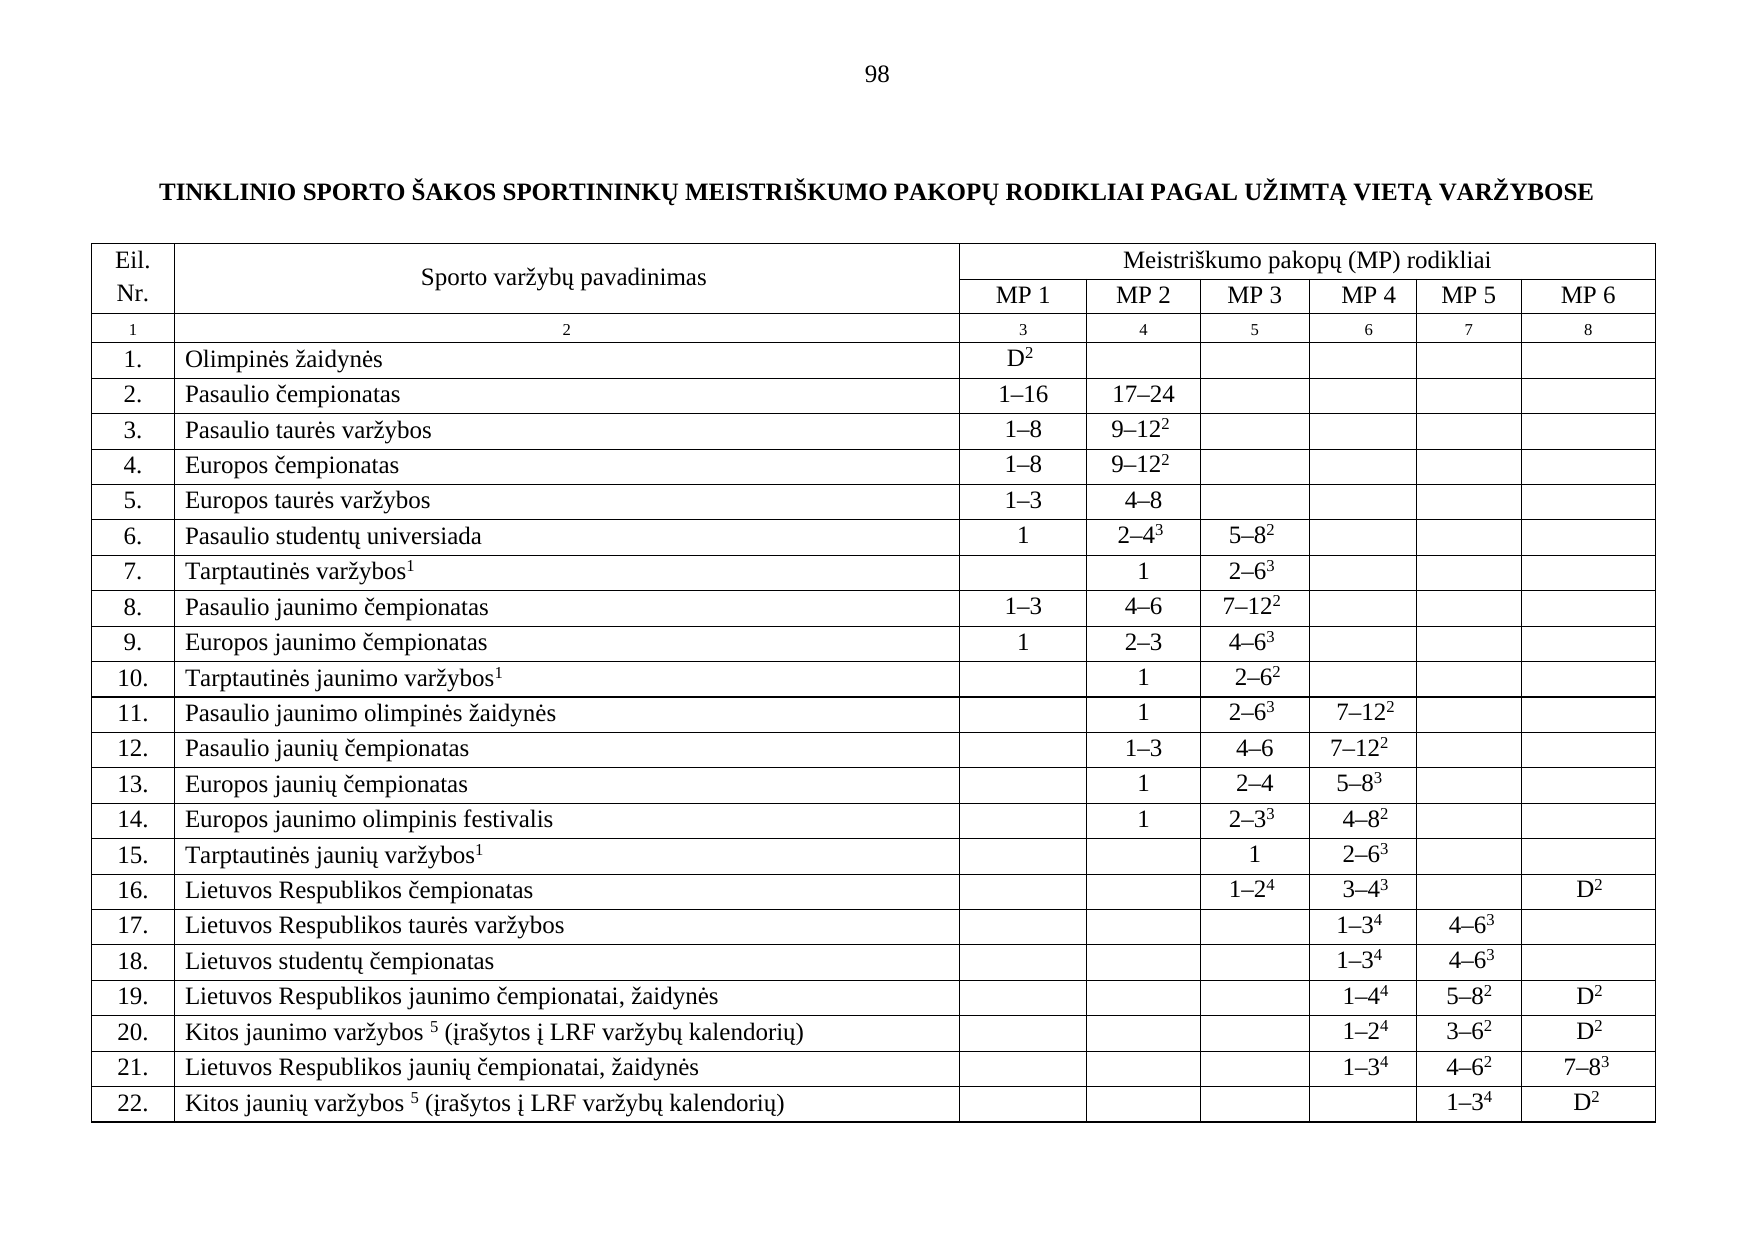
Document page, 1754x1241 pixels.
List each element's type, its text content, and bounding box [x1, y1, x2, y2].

table_cell 6 [1310, 314, 1416, 342]
table_cell 1–16 [960, 379, 1086, 413]
table_cell Kitos jaunių varžybos 5 (įrašytos į LRF varžybų kalendorių) [175, 1087, 959, 1121]
table_cell 2–43 [1087, 520, 1200, 555]
table_cell 4–63 [1417, 945, 1521, 980]
table_cell 1–34 [1310, 1052, 1416, 1086]
table_cell 1 [1087, 768, 1200, 803]
table_cell MP 1 [960, 280, 1086, 313]
table_cell [1522, 591, 1655, 626]
table_cell [1201, 450, 1309, 484]
table_cell [1522, 556, 1655, 590]
table_cell [960, 875, 1086, 909]
table_cell 2–33 [1201, 804, 1309, 838]
table_cell 9–122 [1087, 414, 1200, 448]
table_cell 10. [92, 662, 174, 696]
table_cell 1–34 [1310, 910, 1416, 944]
table_cell [1310, 591, 1416, 626]
table_cell [1522, 910, 1655, 944]
table_cell 11. [92, 698, 174, 732]
table_cell [960, 662, 1086, 696]
table_cell D2 [1522, 875, 1655, 909]
table_cell 4–8 [1087, 485, 1200, 519]
table_cell [1087, 875, 1200, 909]
table_cell [1417, 485, 1521, 519]
table_cell 5–82 [1417, 981, 1521, 1015]
table_cell [960, 1087, 1086, 1121]
table_cell [1087, 1016, 1200, 1051]
table_cell 16. [92, 875, 174, 909]
table_cell [1522, 804, 1655, 838]
table_cell [960, 804, 1086, 838]
table_cell [1087, 343, 1200, 378]
table_cell 5. [92, 485, 174, 519]
table_cell MP 2 [1087, 280, 1200, 313]
table_cell 1–8 [960, 414, 1086, 448]
table_cell 8 [1522, 314, 1655, 342]
table_cell [1522, 450, 1655, 484]
table_cell 4 [1087, 314, 1200, 342]
table_cell [1522, 520, 1655, 555]
table_cell [960, 733, 1086, 767]
table_cell 7–83 [1522, 1052, 1655, 1086]
table_cell 4–6 [1201, 733, 1309, 767]
table_cell 1–44 [1310, 981, 1416, 1015]
table_cell Europos taurės varžybos [175, 485, 959, 519]
table_cell [1201, 1016, 1309, 1051]
table_cell Tarptautinės jaunių varžybos1 [175, 839, 959, 873]
table_cell 1 [1087, 662, 1200, 696]
table_cell Lietuvos Respublikos taurės varžybos [175, 910, 959, 944]
table_cell D2 [1522, 1016, 1655, 1051]
table_cell 7–122 [1310, 698, 1416, 732]
table_cell [1417, 875, 1521, 909]
table_cell Tarptautinės jaunimo varžybos1 [175, 662, 959, 696]
table_cell Pasaulio čempionatas [175, 379, 959, 413]
table_cell [1087, 981, 1200, 1015]
table_cell [1201, 910, 1309, 944]
table_cell 21. [92, 1052, 174, 1086]
table_cell D2 [1522, 1087, 1655, 1121]
table_cell 1–24 [1310, 1016, 1416, 1051]
table_cell [1087, 1087, 1200, 1121]
table_cell 3–43 [1310, 875, 1416, 909]
table_cell 2 [175, 314, 959, 342]
table_cell [1201, 981, 1309, 1015]
table_cell 7–122 [1310, 733, 1416, 767]
table_cell [1310, 556, 1416, 590]
table_cell [960, 945, 1086, 980]
table_cell [1522, 733, 1655, 767]
table_cell [1522, 627, 1655, 661]
table_cell Lietuvos Respublikos čempionatas [175, 875, 959, 909]
table_cell [1417, 556, 1521, 590]
table_cell [1310, 1087, 1416, 1121]
table_cell D2 [960, 343, 1086, 378]
table_cell 4–62 [1417, 1052, 1521, 1086]
table_cell [1417, 627, 1521, 661]
table_cell 1–34 [1417, 1087, 1521, 1121]
table_cell 2–63 [1310, 839, 1416, 873]
table_cell Europos jaunių čempionatas [175, 768, 959, 803]
table_cell MP 4 [1310, 280, 1416, 313]
table_cell [960, 768, 1086, 803]
table_cell 4–63 [1201, 627, 1309, 661]
table_cell 14. [92, 804, 174, 838]
table_cell 5–82 [1201, 520, 1309, 555]
table_cell 1 [960, 520, 1086, 555]
table_cell [1522, 343, 1655, 378]
table_cell [1417, 450, 1521, 484]
table_cell [1417, 662, 1521, 696]
table_cell MP 3 [1201, 280, 1309, 313]
table_cell [1201, 1087, 1309, 1121]
table_cell Lietuvos Respublikos jaunių čempionatai, žaidynės [175, 1052, 959, 1086]
table_cell 1–34 [1310, 945, 1416, 980]
table_cell [1310, 450, 1416, 484]
table_cell [960, 1052, 1086, 1086]
table_cell [1417, 343, 1521, 378]
table_cell 22. [92, 1087, 174, 1121]
table_cell 1 [1087, 804, 1200, 838]
table_cell [960, 910, 1086, 944]
table_cell [1310, 627, 1416, 661]
table_cell 6. [92, 520, 174, 555]
table_cell [1417, 733, 1521, 767]
table_cell 2–62 [1201, 662, 1309, 696]
table_cell [1310, 662, 1416, 696]
table_cell 4–82 [1310, 804, 1416, 838]
table_cell 1 [92, 314, 174, 342]
table_header Sporto varžybų pavadinimas [175, 244, 959, 313]
table_cell [1417, 414, 1521, 448]
table_cell Europos jaunimo olimpinis festivalis [175, 804, 959, 838]
table_cell D2 [1522, 981, 1655, 1015]
table_cell Europos čempionatas [175, 450, 959, 484]
table_cell 19. [92, 981, 174, 1015]
table_cell [960, 981, 1086, 1015]
table_cell [960, 1016, 1086, 1051]
table_header Eil. Nr. [92, 244, 174, 313]
table_cell [1201, 414, 1309, 448]
table_cell [1417, 591, 1521, 626]
table_cell [1310, 379, 1416, 413]
table_cell [1201, 485, 1309, 519]
table_cell 18. [92, 945, 174, 980]
table_cell 17–24 [1087, 379, 1200, 413]
table_cell [1417, 804, 1521, 838]
table_cell [1522, 414, 1655, 448]
table_cell 4–63 [1417, 910, 1521, 944]
table_cell 1–3 [1087, 733, 1200, 767]
table_header Meistriškumo pakopų (MP) rodikliai [960, 244, 1655, 279]
table_cell 9–122 [1087, 450, 1200, 484]
table_cell [1310, 485, 1416, 519]
table_cell 1. [92, 343, 174, 378]
table_cell [1087, 910, 1200, 944]
table_cell MP 6 [1522, 280, 1655, 313]
table_cell 13. [92, 768, 174, 803]
table_cell 1–8 [960, 450, 1086, 484]
table_cell Pasaulio taurės varžybos [175, 414, 959, 448]
table_cell [1522, 839, 1655, 873]
table_cell Lietuvos studentų čempionatas [175, 945, 959, 980]
table_cell MP 5 [1417, 280, 1521, 313]
table_cell [1417, 520, 1521, 555]
table_cell 7 [1417, 314, 1521, 342]
table_cell Kitos jaunimo varžybos 5 (įrašytos į LRF varžybų kalendorių) [175, 1016, 959, 1051]
table_cell 1–3 [960, 485, 1086, 519]
table_cell 15. [92, 839, 174, 873]
table_cell 2–4 [1201, 768, 1309, 803]
table_cell [1522, 945, 1655, 980]
table_cell [1522, 485, 1655, 519]
table_cell [1087, 1052, 1200, 1086]
table_cell 1–3 [960, 591, 1086, 626]
table_cell Lietuvos Respublikos jaunimo čempionatai, žaidynės [175, 981, 959, 1015]
text TINKLINIO SPORTO ŠAKOS SPORTININKŲ MEISTRIŠKUMO PAKOPŲ RODIKLIAI PAGAL UŽIMTĄ VIETĄ VARŽYBOSE [66, 177, 1688, 206]
table_cell [1417, 768, 1521, 803]
table_cell [1522, 698, 1655, 732]
table_cell 9. [92, 627, 174, 661]
table_cell 7–122 [1201, 591, 1309, 626]
table_cell [1522, 662, 1655, 696]
table_cell 3 [960, 314, 1086, 342]
table_cell Pasaulio jaunių čempionatas [175, 733, 959, 767]
table_cell [1522, 379, 1655, 413]
table_cell [960, 556, 1086, 590]
table_cell [1087, 945, 1200, 980]
table_cell 4–6 [1087, 591, 1200, 626]
table_cell Pasaulio jaunimo olimpinės žaidynės [175, 698, 959, 732]
table_cell 1 [1201, 839, 1309, 873]
table_cell 4. [92, 450, 174, 484]
table_cell [1087, 839, 1200, 873]
table_cell 7. [92, 556, 174, 590]
table_cell [1201, 343, 1309, 378]
table_cell Olimpinės žaidynės [175, 343, 959, 378]
table_cell 8. [92, 591, 174, 626]
table_cell [1417, 698, 1521, 732]
table_cell 2. [92, 379, 174, 413]
table_cell [1201, 1052, 1309, 1086]
table_cell 5–83 [1310, 768, 1416, 803]
table_cell [1201, 379, 1309, 413]
table_cell [1310, 520, 1416, 555]
table_cell Pasaulio studentų universiada [175, 520, 959, 555]
table_cell [1417, 379, 1521, 413]
table_cell [1310, 414, 1416, 448]
table_cell [1522, 768, 1655, 803]
table_cell [1417, 839, 1521, 873]
table_cell 5 [1201, 314, 1309, 342]
table_cell 20. [92, 1016, 174, 1051]
table_cell 1–24 [1201, 875, 1309, 909]
table_cell 2–3 [1087, 627, 1200, 661]
table_cell [960, 839, 1086, 873]
table_cell 2–63 [1201, 556, 1309, 590]
table_cell 2–63 [1201, 698, 1309, 732]
table_cell 17. [92, 910, 174, 944]
table_cell [1201, 945, 1309, 980]
table_cell 1 [960, 627, 1086, 661]
table_cell [960, 698, 1086, 732]
table_cell Europos jaunimo čempionatas [175, 627, 959, 661]
table_cell 1 [1087, 556, 1200, 590]
table_cell 3. [92, 414, 174, 448]
table_cell Tarptautinės varžybos1 [175, 556, 959, 590]
table_cell 3–62 [1417, 1016, 1521, 1051]
table_cell 12. [92, 733, 174, 767]
table_cell Pasaulio jaunimo čempionatas [175, 591, 959, 626]
table_cell 1 [1087, 698, 1200, 732]
table_cell [1310, 343, 1416, 378]
